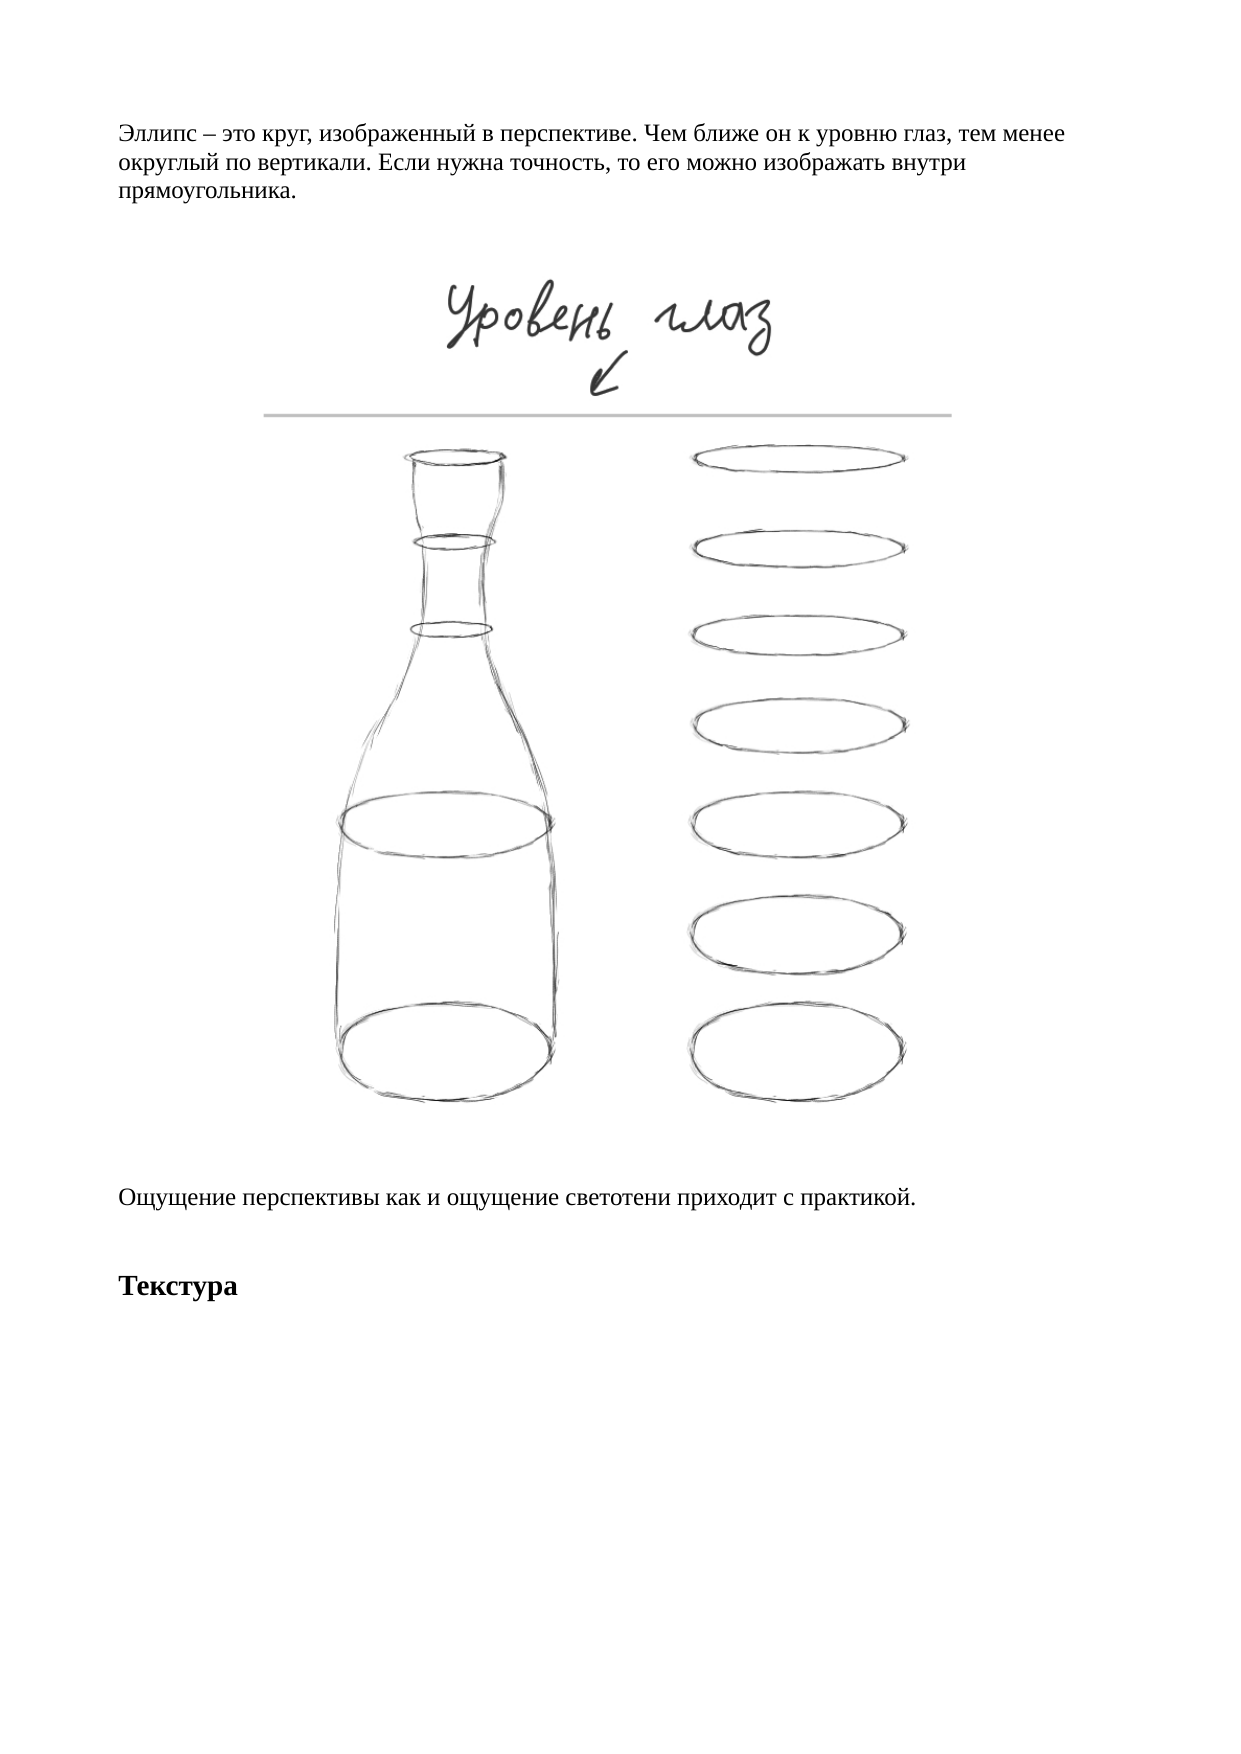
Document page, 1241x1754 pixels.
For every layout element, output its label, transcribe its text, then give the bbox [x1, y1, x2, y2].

text Ощущение перспективы как и ощущение светотени приходит с практикой. [118, 1182, 1122, 1211]
picture [263, 260, 952, 1146]
text Текстура [118, 1268, 1122, 1302]
text Эллипс – это круг, изображенный в перспективе. Чем ближе он к уровню глаз, тем менее округлый по вертикали. Если нужна точность, то его можно изображать внутри прямоугольника. [118, 118, 1122, 204]
